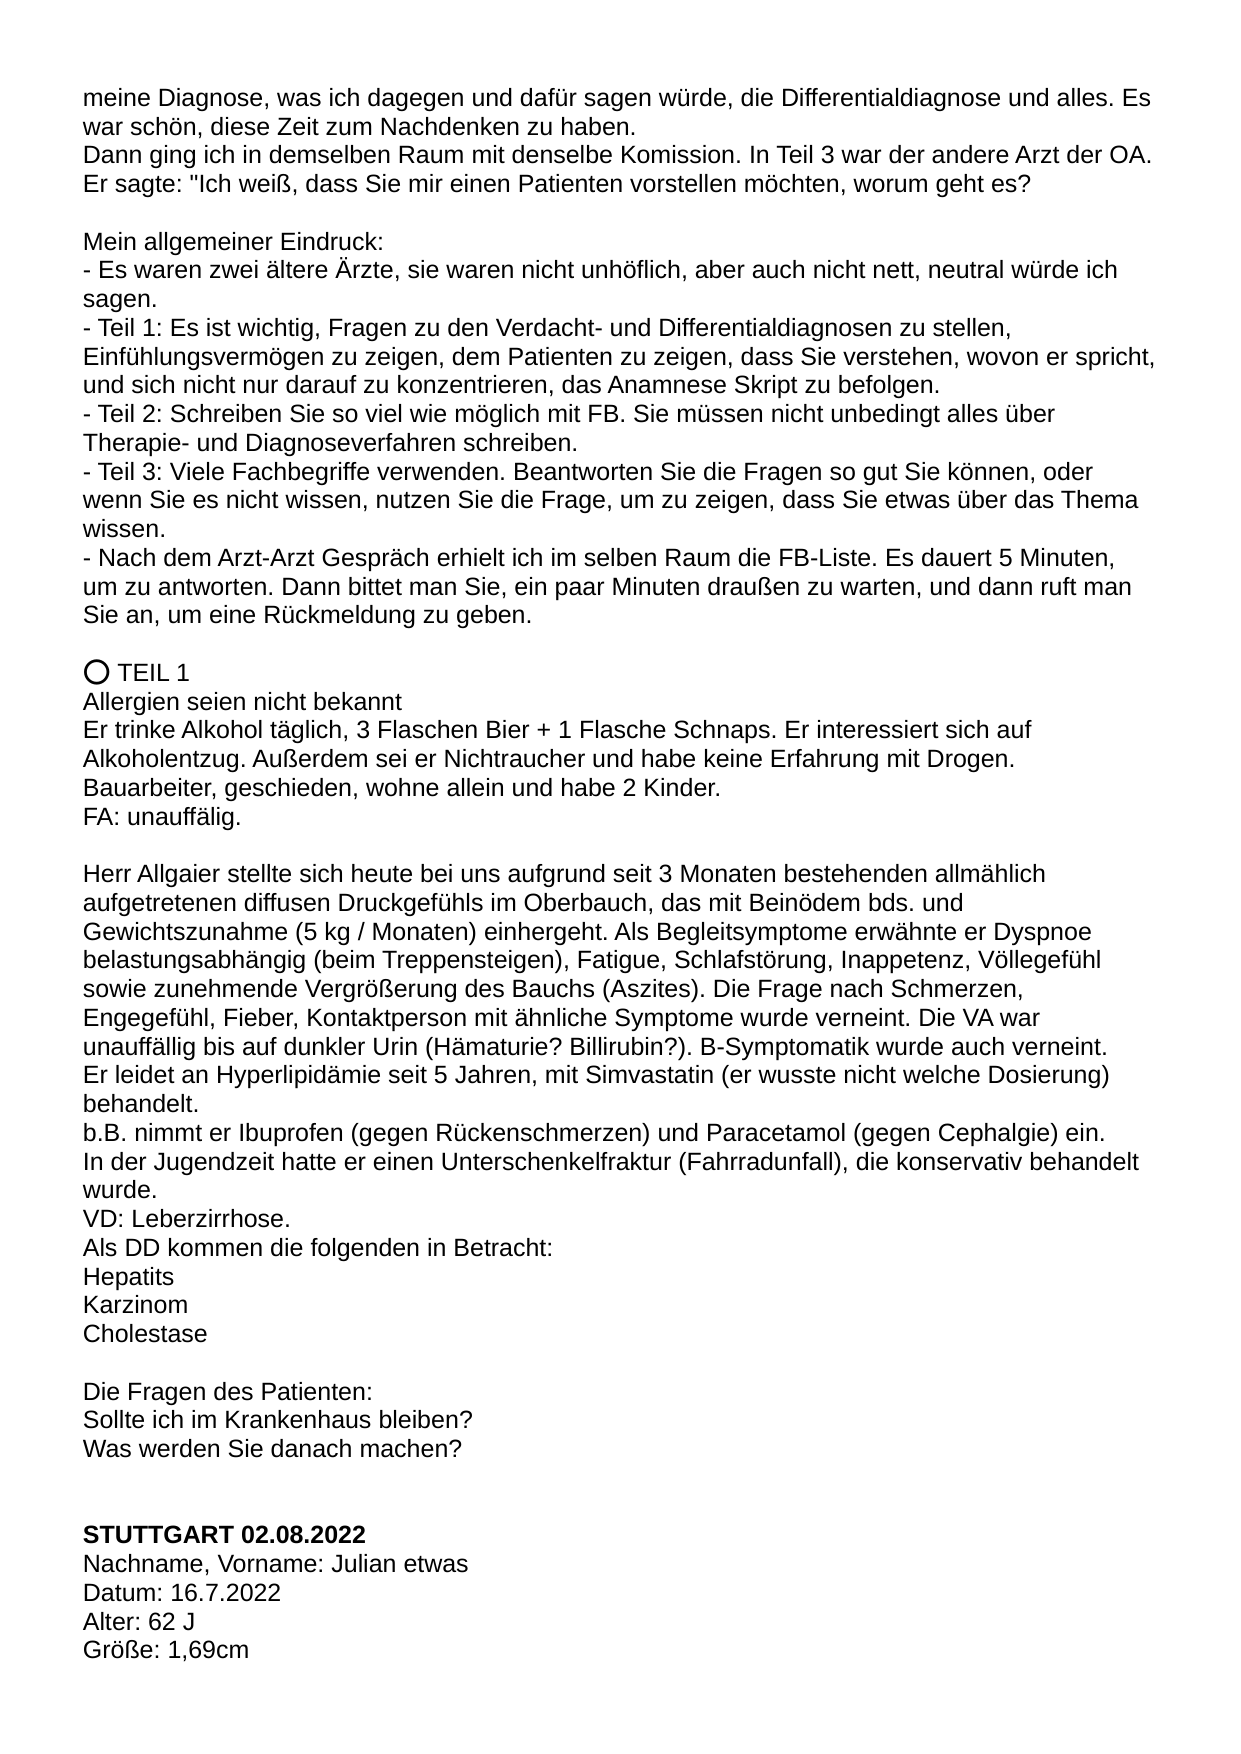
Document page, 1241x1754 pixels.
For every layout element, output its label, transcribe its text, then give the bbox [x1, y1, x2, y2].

text Nachname, Vorname: Julian etwas [83, 1549, 1157, 1578]
text STUTTGART 02.08.2022 [83, 1520, 1157, 1549]
text Dann ging ich in demselben Raum mit denselbe Komission. In Teil 3 war der andere Arzt der OA. Er sagte: "Ich weiß, dass Sie mir einen Patienten vorstellen möchten, worum geht es? [83, 140, 1157, 198]
text Was werden Sie danach machen? [83, 1434, 1157, 1463]
text - Es waren zwei ältere Ärzte, sie waren nicht unhöflich, aber auch nicht nett, neutral würde ich sagen. [83, 255, 1157, 313]
text Als DD kommen die folgenden in Betracht: [83, 1233, 1157, 1261]
text Alter: 62 J [83, 1606, 1157, 1635]
text Hepatits [83, 1261, 1157, 1290]
text meine Diagnose, was ich dagegen und dafür sagen würde, die Differentialdiagnose und alles. Es war schön, diese Zeit zum Nachdenken zu haben. [83, 83, 1157, 140]
text b.B. nimmt er Ibuprofen (gegen Rückenschmerzen) und Paracetamol (gegen Cephalgie) ein. [83, 1118, 1157, 1146]
text Die Fragen des Patienten: [83, 1376, 1157, 1405]
text In der Jugendzeit hatte er einen Unterschenkelfraktur (Fahrradunfall), die konservativ behandelt wurde. [83, 1146, 1157, 1204]
text Datum: 16.7.2022 [83, 1578, 1157, 1606]
text ⭕️ TEIL 1 [83, 658, 1157, 686]
text - Teil 1: Es ist wichtig, Fragen zu den Verdacht- und Differentialdiagnosen zu stellen, Einfühlungsvermögen zu zeigen, dem Patienten zu zeigen, dass Sie verstehen, wovon er spricht, und sich nicht nur darauf zu konzentrieren, das Anamnese Skript zu befolgen. [83, 313, 1157, 399]
text Allergien seien nicht bekannt [83, 686, 1157, 715]
text Größe: 1,69cm [83, 1635, 1157, 1664]
text Bauarbeiter, geschieden, wohne allein und habe 2 Kinder. [83, 773, 1157, 801]
text VD: Leberzirrhose. [83, 1204, 1157, 1233]
text - Teil 3: Viele Fachbegriffe verwenden. Beantworten Sie die Fragen so gut Sie können, oder wenn Sie es nicht wissen, nutzen Sie die Frage, um zu zeigen, dass Sie etwas über das Thema wissen. [83, 456, 1157, 543]
text Mein allgemeiner Eindruck: [83, 226, 1157, 255]
text - Teil 2: Schreiben Sie so viel wie möglich mit FB. Sie müssen nicht unbedingt alles über Therapie- und Diagnoseverfahren schreiben. [83, 399, 1157, 456]
text FA: unauffälig. [83, 801, 1157, 830]
text - Nach dem Arzt-Arzt Gespräch erhielt ich im selben Raum die FB-Liste. Es dauert 5 Minuten, um zu antworten. Dann bittet man Sie, ein paar Minuten draußen zu warten, und dann ruft man Sie an, um eine Rückmeldung zu geben. [83, 543, 1157, 629]
text Herr Allgaier stellte sich heute bei uns aufgrund seit 3 Monaten bestehenden allmählich aufgetretenen diffusen Druckgefühls im Oberbauch, das mit Beinödem bds. und Gewichtszunahme (5 kg / Monaten) einhergeht. Als Begleitsymptome erwähnte er Dyspnoe belastungsabhängig (beim Treppensteigen), Fatigue, Schlafstörung, Inappetenz, Völlegefühl sowie zunehmende Vergrößerung des Bauchs (Aszites). Die Frage nach Schmerzen, Engegefühl, Fieber, Kontaktperson mit ähnliche Symptome wurde verneint. Die VA war unauffällig bis auf dunkler Urin (Hämaturie? Billirubin?). B-Symptomatik wurde auch verneint. [83, 859, 1157, 1060]
text Er trinke Alkohol täglich, 3 Flaschen Bier + 1 Flasche Schnaps. Er interessiert sich auf Alkoholentzug. Außerdem sei er Nichtraucher und habe keine Erfahrung mit Drogen. [83, 715, 1157, 773]
text Er leidet an Hyperlipidämie seit 5 Jahren, mit Simvastatin (er wusste nicht welche Dosierung) behandelt. [83, 1060, 1157, 1118]
text Karzinom [83, 1290, 1157, 1319]
text Cholestase [83, 1319, 1157, 1348]
text Sollte ich im Krankenhaus bleiben? [83, 1405, 1157, 1434]
